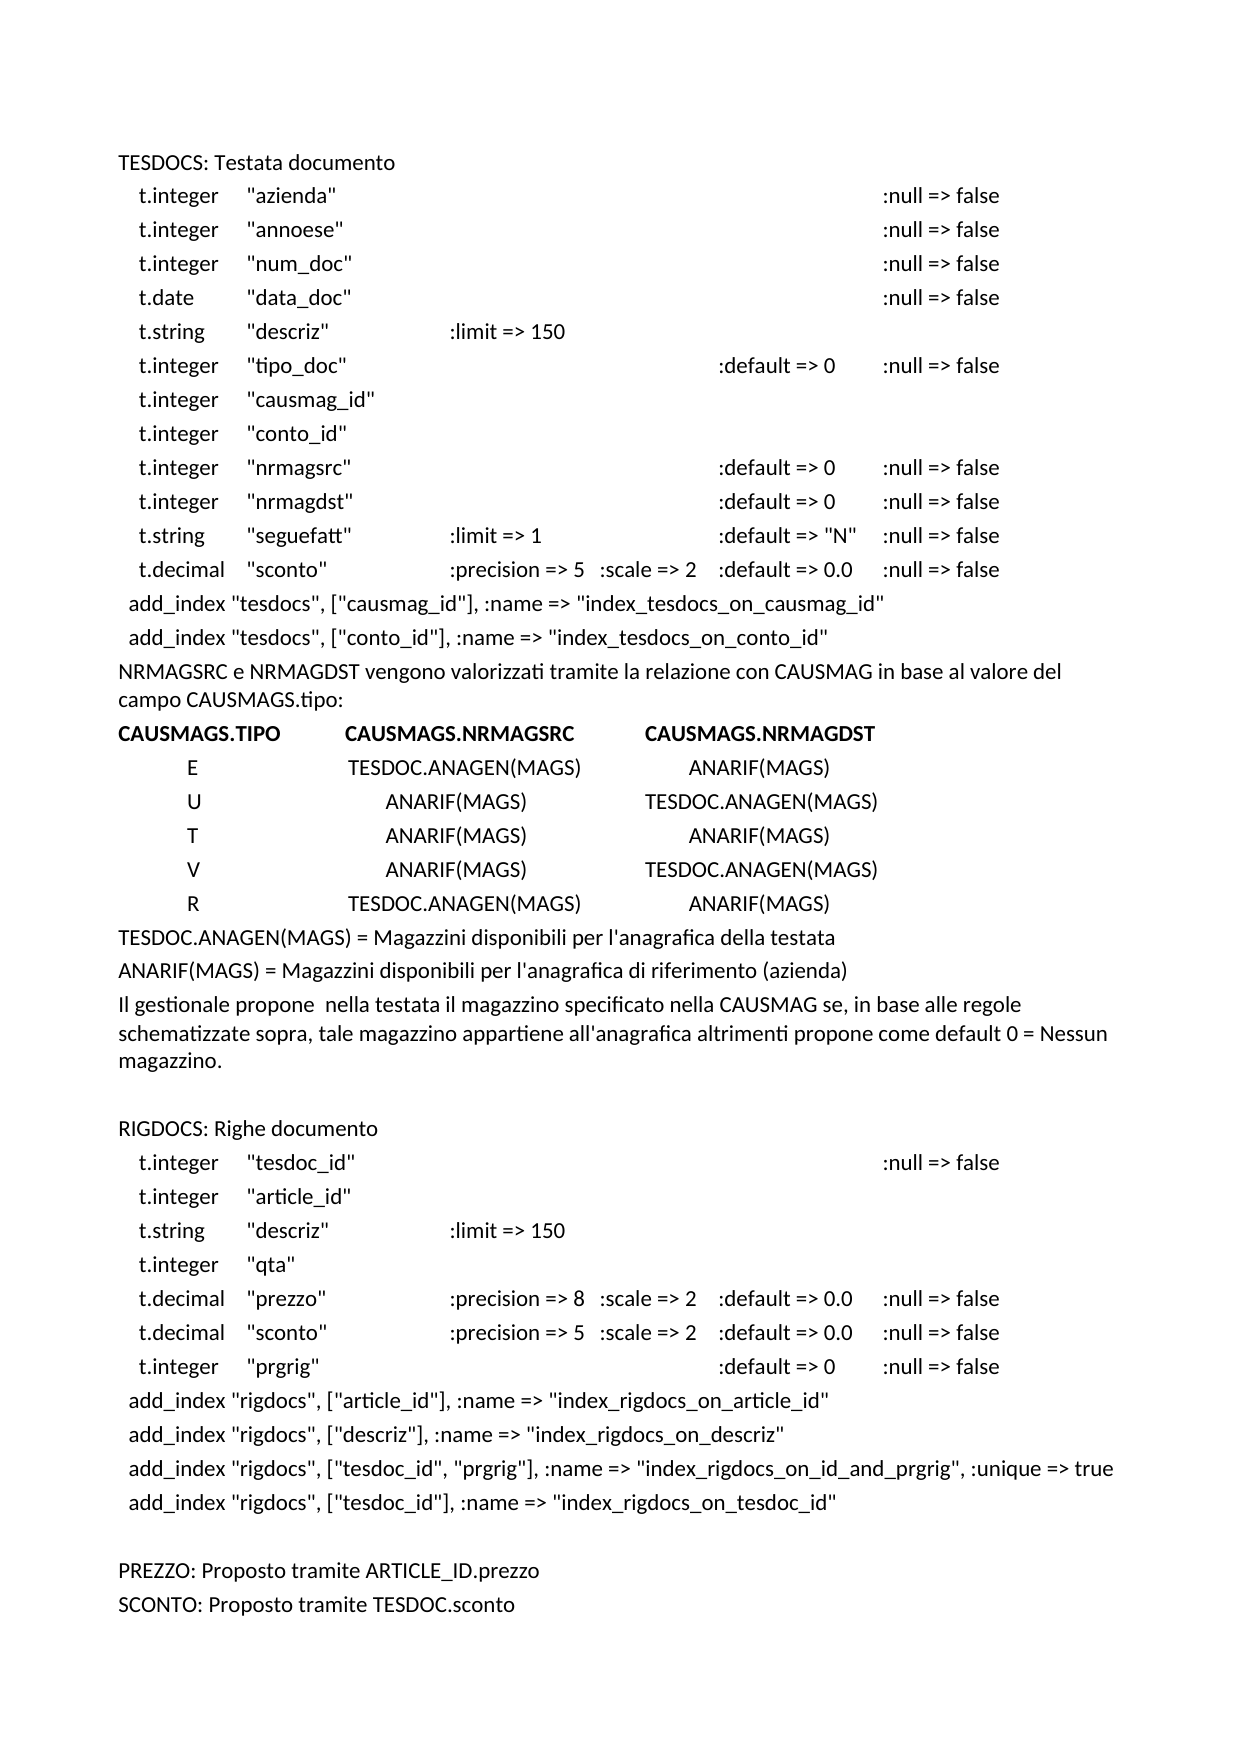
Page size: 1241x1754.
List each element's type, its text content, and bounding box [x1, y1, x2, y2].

text t.integer "conto_id" [118, 419, 1122, 447]
text add_index "rigdocs", ["tesdoc_id"], :name => "index_rigdocs_on_tesdoc_id" [118, 1488, 1122, 1516]
text t.string "seguefatt" :limit => 1 :default => "N" :null => false [118, 521, 1122, 549]
text t.string "descriz" :limit => 150 [118, 317, 1122, 345]
text t.integer "causmag_id" [118, 385, 1122, 413]
text t.decimal "sconto" :precision => 5 :scale => 2 :default => 0.0 :null => false [118, 1318, 1122, 1346]
text add_index "rigdocs", ["tesdoc_id", "prgrig"], :name => "index_rigdocs_on_id_and_prgrig", :unique => true [118, 1454, 1122, 1482]
text TESDOC.ANAGEN(MAGS) = Magazzini disponibili per l'anagrafica della testata [118, 923, 1122, 951]
text NRMAGSRC e NRMAGDST vengono valorizzati tramite la relazione con CAUSMAG in base al valore del campo CAUSMAGS.tipo: [118, 657, 1122, 713]
text t.integer "nrmagdst" :default => 0 :null => false [118, 487, 1122, 515]
text E TESDOC.ANAGEN(MAGS) ANARIF(MAGS) [118, 753, 1122, 781]
text add_index "rigdocs", ["article_id"], :name => "index_rigdocs_on_article_id" [118, 1386, 1122, 1414]
text add_index "tesdocs", ["conto_id"], :name => "index_tesdocs_on_conto_id" [118, 623, 1122, 651]
text TESDOCS: Testata documento [118, 148, 1122, 176]
text t.integer "tipo_doc" :default => 0 :null => false [118, 351, 1122, 379]
text t.integer "tesdoc_id" :null => false [118, 1148, 1122, 1177]
text add_index "rigdocs", ["descriz"], :name => "index_rigdocs_on_descriz" [118, 1420, 1122, 1448]
text RIGDOCS: Righe documento [118, 1114, 1122, 1143]
text t.integer "qta" [118, 1250, 1122, 1278]
text Il gestionale propone nella testata il magazzino specificato nella CAUSMAG se, in base alle regole schematizzate sopra, tale magazzino appartiene all'anagrafica altrimenti propone come default 0 = Nessun magazzino. [118, 991, 1122, 1075]
text t.integer "nrmagsrc" :default => 0 :null => false [118, 453, 1122, 481]
text t.integer "article_id" [118, 1182, 1122, 1211]
text t.integer "num_doc" :null => false [118, 249, 1122, 277]
text T ANARIF(MAGS) ANARIF(MAGS) [118, 821, 1122, 849]
text ANARIF(MAGS) = Magazzini disponibili per l'anagrafica di riferimento (azienda) [118, 957, 1122, 985]
text t.decimal "prezzo" :precision => 8 :scale => 2 :default => 0.0 :null => false [118, 1284, 1122, 1312]
text t.integer "prgrig" :default => 0 :null => false [118, 1352, 1122, 1380]
text V ANARIF(MAGS) TESDOC.ANAGEN(MAGS) [118, 855, 1122, 883]
text t.date "data_doc" :null => false [118, 283, 1122, 311]
text t.integer "azienda" :null => false [118, 182, 1122, 209]
text t.string "descriz" :limit => 150 [118, 1216, 1122, 1244]
text CAUSMAGS.TIPO CAUSMAGS.NRMAGSRC CAUSMAGS.NRMAGDST [118, 719, 1122, 747]
text SCONTO: Proposto tramite TESDOC.sconto [118, 1590, 1122, 1618]
text U ANARIF(MAGS) TESDOC.ANAGEN(MAGS) [118, 787, 1122, 815]
text R TESDOC.ANAGEN(MAGS) ANARIF(MAGS) [118, 889, 1122, 917]
text t.decimal "sconto" :precision => 5 :scale => 2 :default => 0.0 :null => false [118, 555, 1122, 583]
text PREZZO: Proposto tramite ARTICLE_ID.prezzo [118, 1556, 1122, 1584]
text t.integer "annoese" :null => false [118, 216, 1122, 243]
text add_index "tesdocs", ["causmag_id"], :name => "index_tesdocs_on_causmag_id" [118, 589, 1122, 617]
